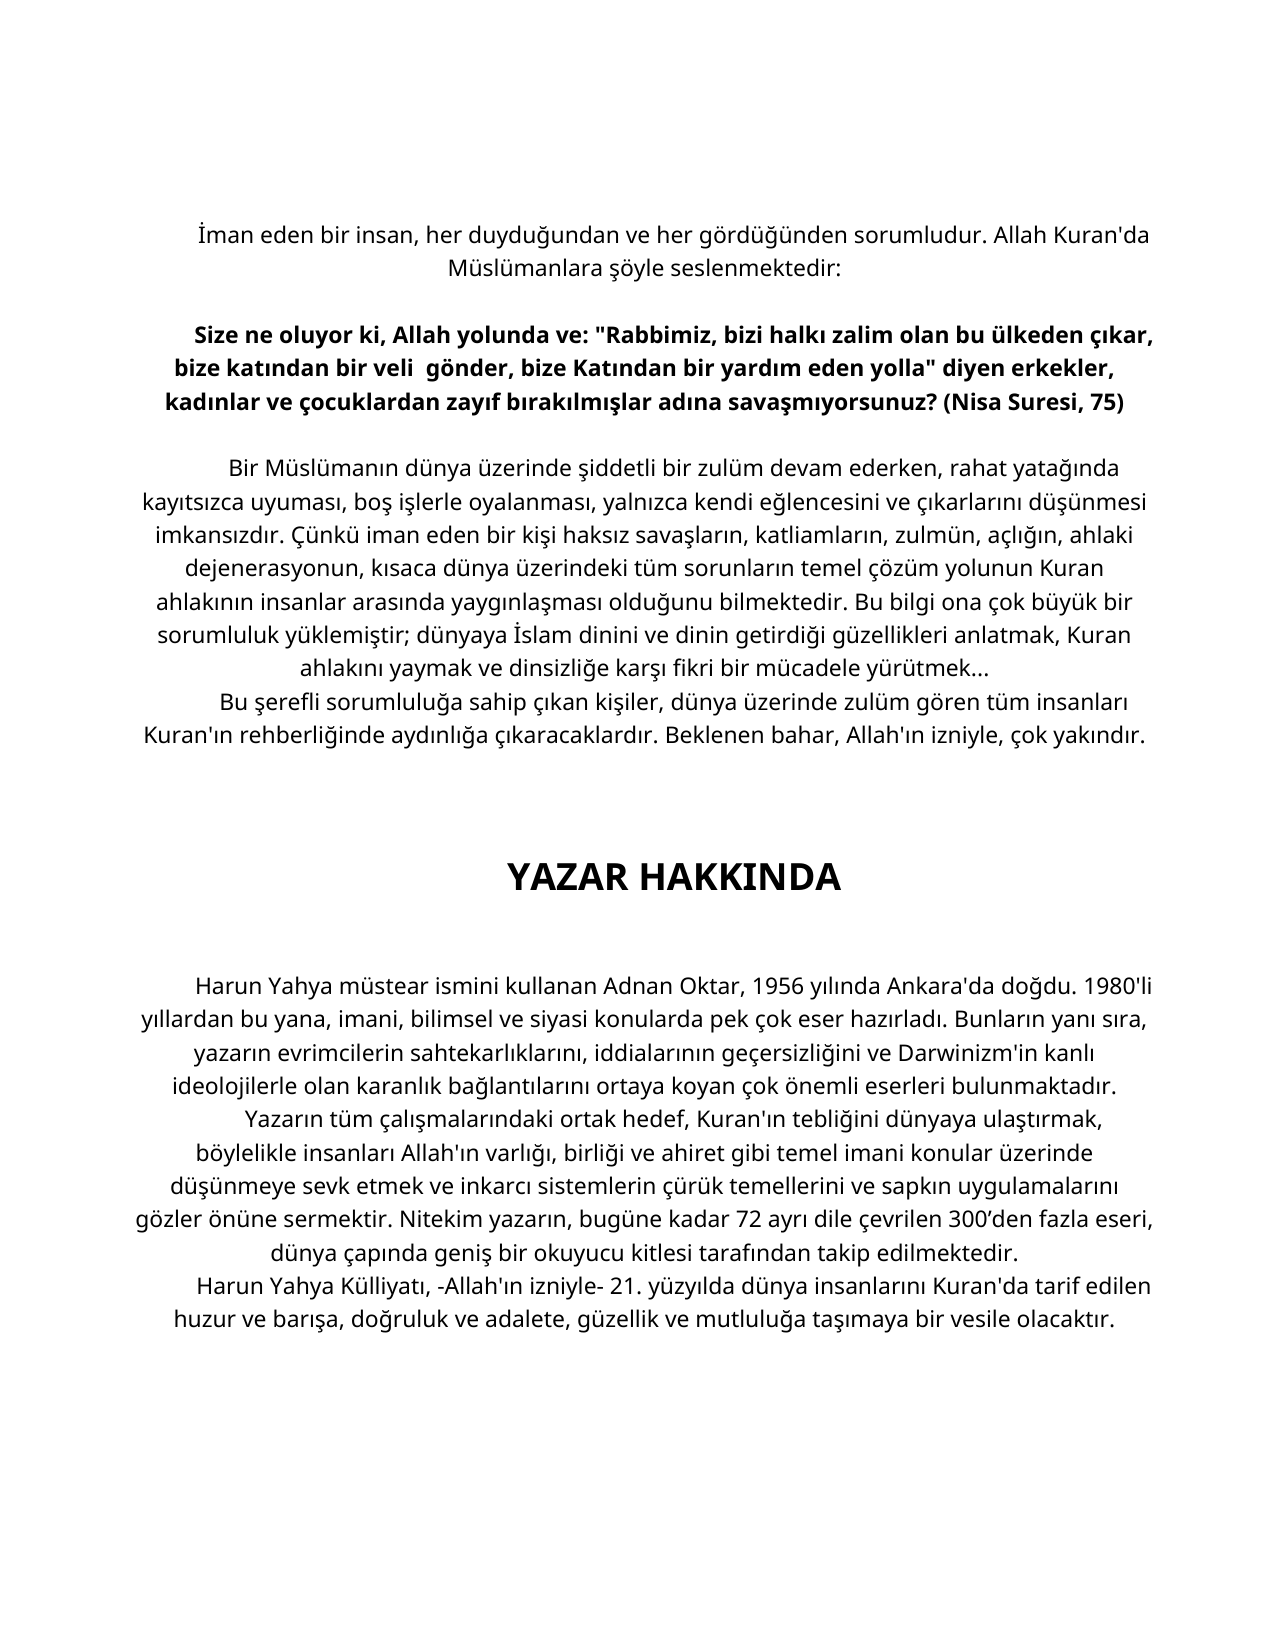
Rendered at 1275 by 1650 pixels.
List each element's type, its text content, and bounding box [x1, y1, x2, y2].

text İman eden bir insan, her duyduğundan ve her gördüğünden sorumludur. Allah Kuran'da Müslümanlara şöyle seslenmektedir: [134, 217, 1155, 283]
text YAZAR HAKKINDA [134, 850, 1155, 901]
text Yazarın tüm çalışmalarındaki ortak hedef, Kuran'ın tebliğini dünyaya ulaştırmak, böylelikle insanları Allah'ın varlığı, birliği ve ahiret gibi temel imani konular üzerinde düşünmeye sevk etmek ve inkarcı sistemlerin çürük temellerini ve sapkın uygulamalarını gözler önüne sermektir. Nitekim yazarın, bugüne kadar 72 ayrı dile çevrilen 300’den fazla eseri, dünya çapında geniş bir okuyucu kitlesi tarafından takip edilmektedir. [134, 1101, 1155, 1268]
text Bir Müslümanın dünya üzerinde şiddetli bir zulüm devam ederken, rahat yatağında kayıtsızca uyuması, boş işlerle oyalanması, yalnızca kendi eğlencesini ve çıkarlarını düşünmesi imkansızdır. Çünkü iman eden bir kişi haksız savaşların, katliamların, zulmün, açlığın, ahlaki dejenerasyonun, kısaca dünya üzerindeki tüm sorunların temel çözüm yolunun Kuran ahlakının insanlar arasında yaygınlaşması olduğunu bilmektedir. Bu bilgi ona çok büyük bir sorumluluk yüklemiştir; dünyaya İslam dinini ve dinin getirdiği güzellikleri anlatmak, Kuran ahlakını yaymak ve dinsizliğe karşı fikri bir mücadele yürütmek... [134, 450, 1155, 683]
text Harun Yahya Külliyatı, -Allah'ın izniyle- 21. yüzyılda dünya insanlarını Kuran'da tarif edilen huzur ve barışa, doğruluk ve adalete, güzellik ve mutluluğa taşımaya bir vesile olacaktır. [134, 1268, 1155, 1334]
text Size ne oluyor ki, Allah yolunda ve: "Rabbimiz, bizi halkı zalim olan bu ülkeden çıkar, bize katından bir veli gönder, bize Katından bir yardım eden yolla" diyen erkekler, kadınlar ve çocuklardan zayıf bırakılmışlar adına savaşmıyorsunuz? (Nisa Suresi, 75) [134, 317, 1155, 417]
text Bu şerefli sorumluluğa sahip çıkan kişiler, dünya üzerinde zulüm gören tüm insanları Kuran'ın rehberliğinde aydınlığa çıkaracaklardır. Beklenen bahar, Allah'ın izniyle, çok yakındır. [134, 683, 1155, 750]
text Harun Yahya müstear ismini kullanan Adnan Oktar, 1956 yılında Ankara'da doğdu. 1980'li yıllardan bu yana, imani, bilimsel ve siyasi konularda pek çok eser hazırladı. Bunların yanı sıra, yazarın evrimcilerin sahtekarlıklarını, iddialarının geçersizliğini ve Darwinizm'in kanlı ideolojilerle olan karanlık bağlantılarını ortaya koyan çok önemli eserleri bulunmaktadır. [134, 968, 1155, 1101]
